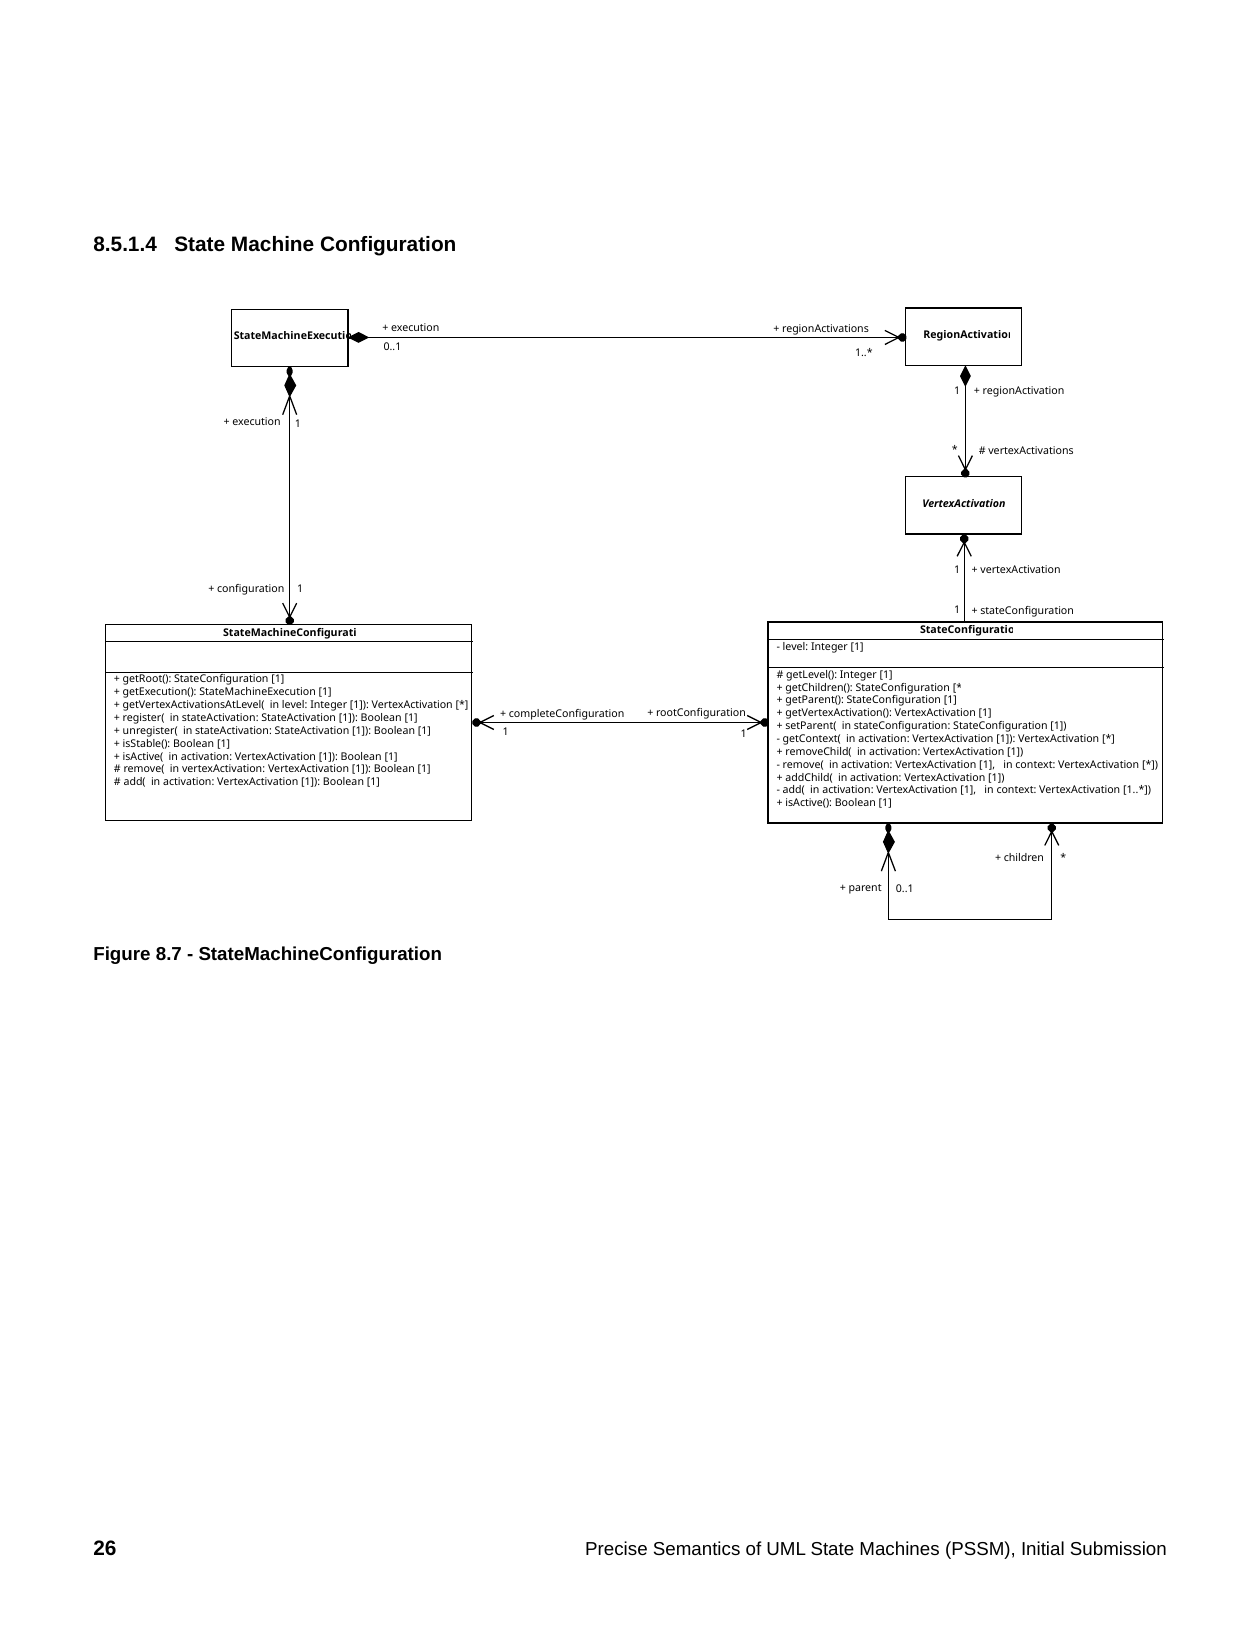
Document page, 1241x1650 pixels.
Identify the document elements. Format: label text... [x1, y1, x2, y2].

subtitle State Machine Configuration [93, 231, 1164, 256]
text Figure 8.7 - StateMachineConfiguration [93, 293, 1176, 965]
